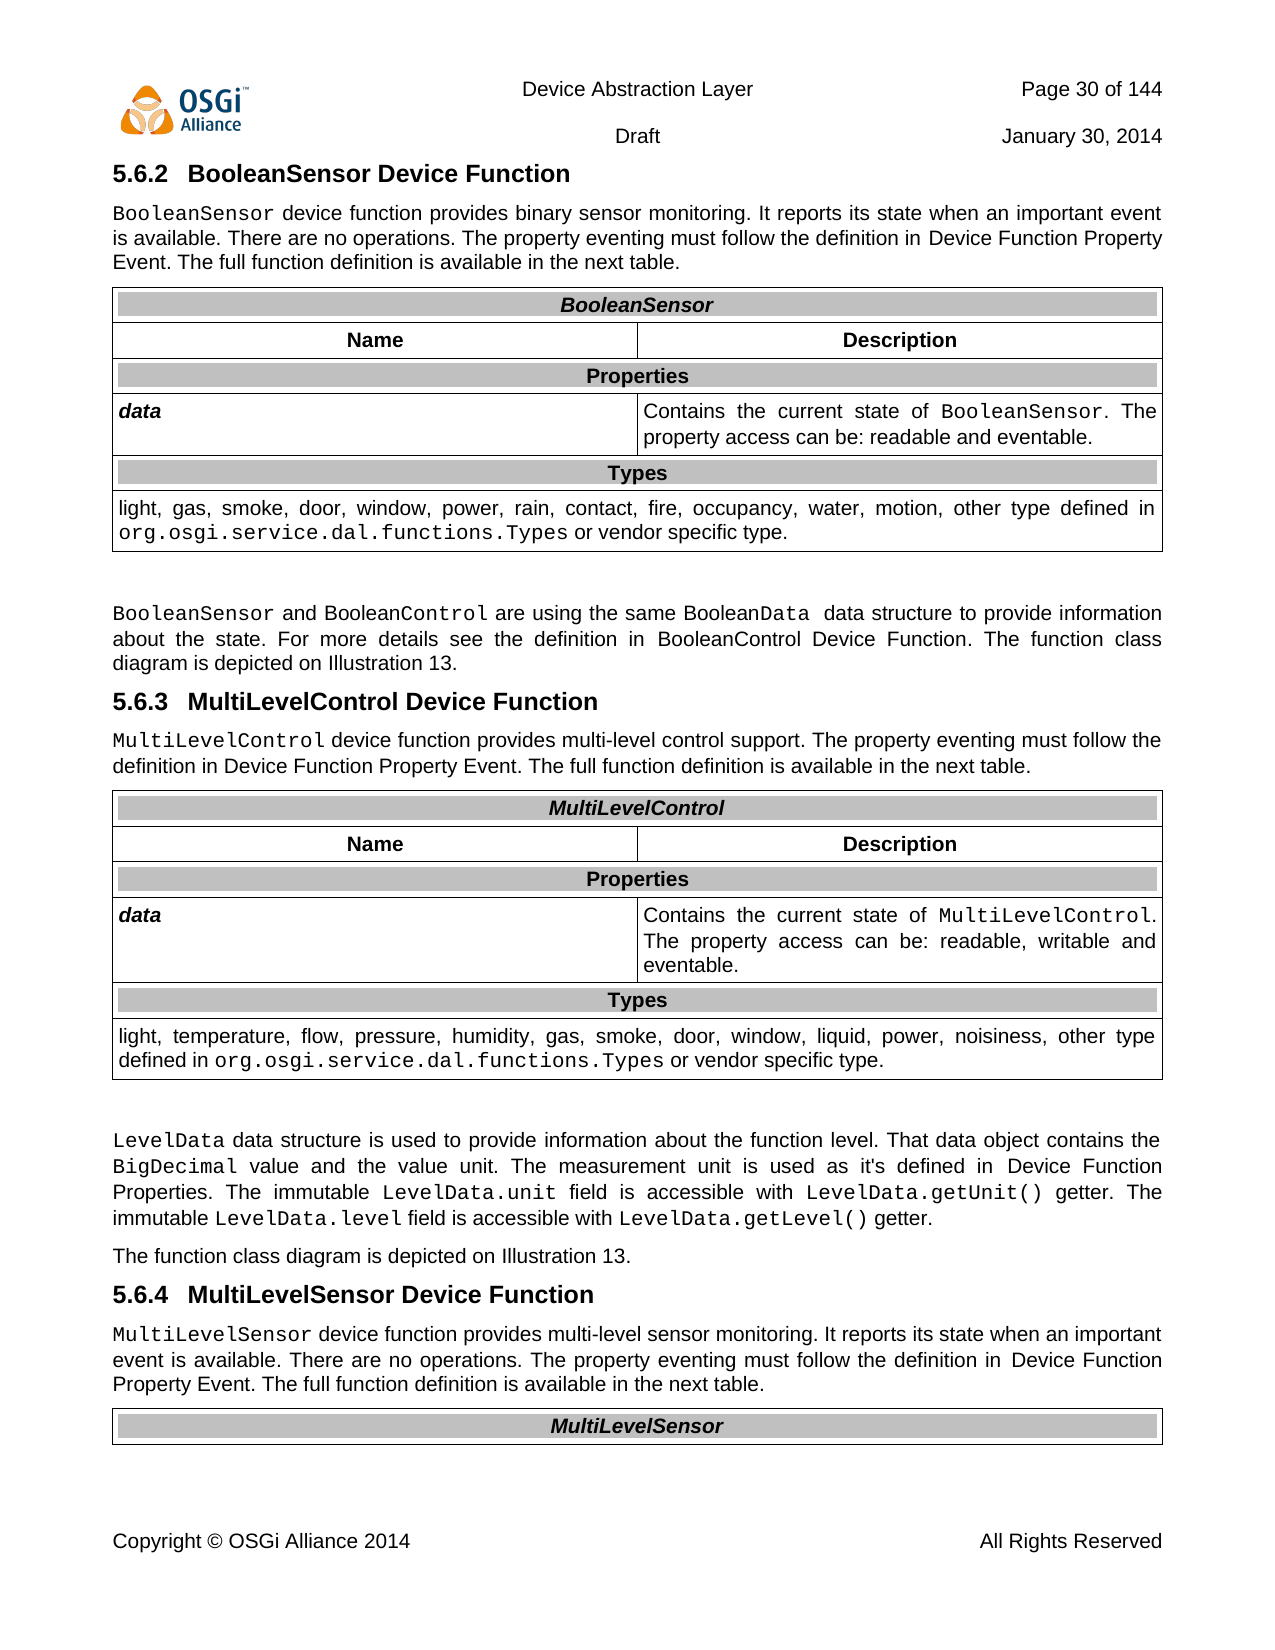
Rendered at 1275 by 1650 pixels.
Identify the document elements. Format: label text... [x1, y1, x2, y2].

table_cell Properties [113, 359, 1162, 393]
text The function class diagram is depicted on Illustration 13. [112, 1244, 1162, 1268]
table_header BooleanSensor [113, 288, 1162, 322]
subtitle MultiLevelControl Device Function [112, 687, 1162, 716]
table_cell Description [638, 827, 1162, 861]
table_cell data [113, 394, 637, 454]
table_cell Contains the current state of MultiLevelControl. The property access can be: readable, writable and eventable. [638, 898, 1162, 982]
text BooleanSensor device function provides binary sensor monitoring. It reports its state when an important event is available. There are no operations. The property eventing must follow the definition in Device Function Property Event. The full function definition is available in the next table. [112, 200, 1162, 274]
text MultiLevelControl device function provides multi-level control support. The property eventing must follow the definition in Device Function Property Event. The full function definition is available in the next table. [112, 728, 1162, 778]
table_cell light, gas, smoke, door, window, power, rain, contact, fire, occupancy, water, motion, other type defined in org.osgi.service.dal.functions.Types or vendor specific type. [113, 491, 1162, 551]
subtitle BooleanSensor Device Function [112, 159, 1162, 188]
table_header MultiLevelControl [113, 791, 1162, 826]
picture [113, 78, 257, 142]
table_cell Name [113, 827, 637, 861]
text MultiLevelSensor device function provides multi-level sensor monitoring. It reports its state when an important event is available. There are no operations. The property eventing must follow the definition in Device Function Property Event. The full function definition is available in the next table. [112, 1322, 1162, 1395]
table_cell light, temperature, flow, pressure, humidity, gas, smoke, door, window, liquid, power, noisiness, other type defined in org.osgi.service.dal.functions.Types or vendor specific type. [113, 1019, 1162, 1079]
text BooleanSensor and BooleanControl are using the same BooleanData data structure to provide information about the state. For more details see the definition in BooleanControl Device Function. The function class diagram is depicted on Illustration 13. [112, 601, 1162, 674]
table_cell Types [113, 456, 1162, 490]
table_cell data [113, 898, 637, 982]
subtitle MultiLevelSensor Device Function [112, 1280, 1162, 1309]
table_cell Types [113, 983, 1162, 1018]
table_cell Description [638, 323, 1162, 358]
table_cell Contains the current state of BooleanSensor. The property access can be: readable and eventable. [638, 394, 1162, 454]
table_header MultiLevelSensor [113, 1409, 1162, 1443]
table_cell Properties [113, 862, 1162, 897]
table_cell Name [113, 323, 637, 358]
text LevelData data structure is used to provide information about the function level. That data object contains the BigDecimal value and the value unit. The measurement unit is used as it's defined in Device Function Properties. The immutable LevelData.unit field is accessible with LevelData.getUnit() getter. The immutable LevelData.level field is accessible with LevelData.getLevel() getter. [112, 1128, 1162, 1231]
